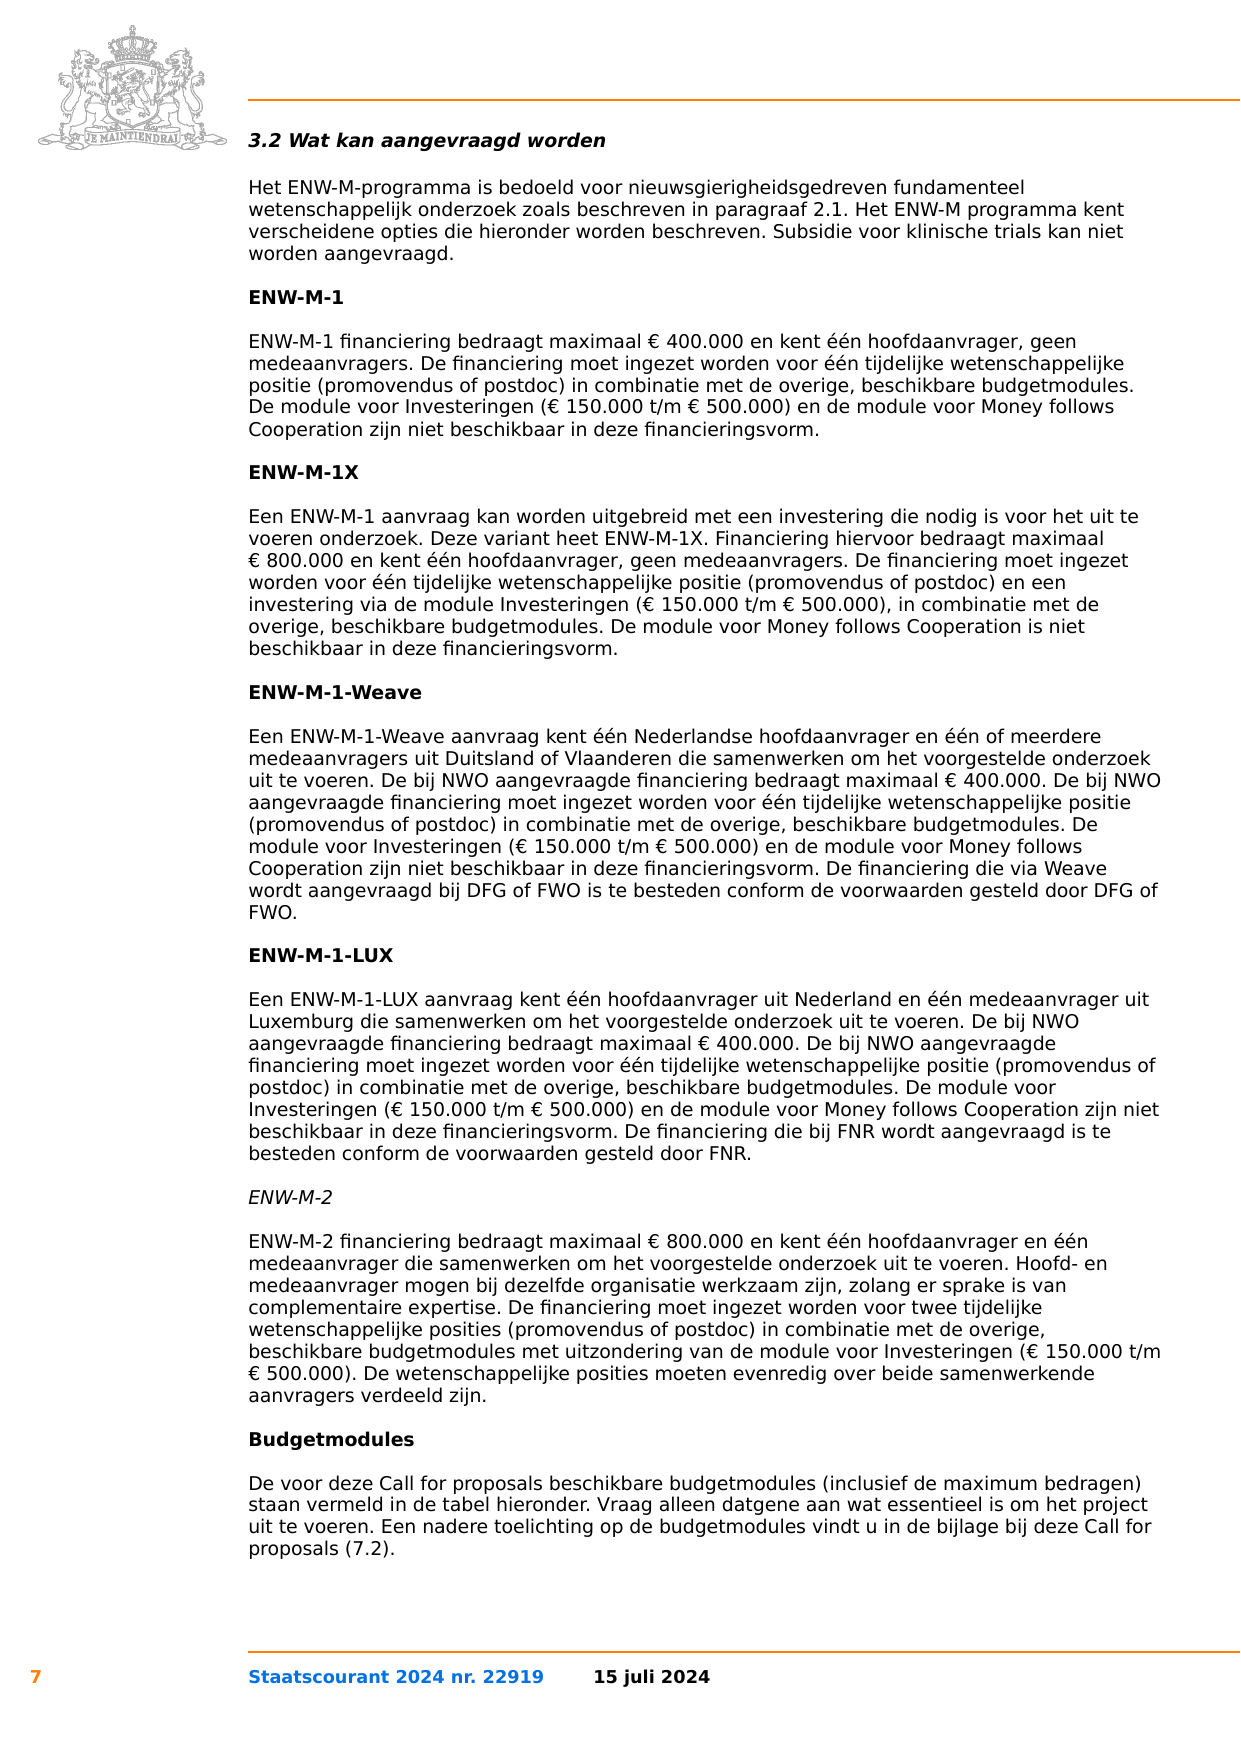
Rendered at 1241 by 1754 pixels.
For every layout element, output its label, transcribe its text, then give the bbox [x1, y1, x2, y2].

subtitle 3.2 Wat kan aangevraagd worden [248, 130, 1163, 152]
text Een ENW-M-1-LUX aanvraag kent één hoofdaanvrager uit Nederland en één medeaanvrager uit Luxemburg die samenwerken om het voorgestelde onderzoek uit te voeren. De bij NWO aangevraagde financiering bedraagt maximaal € 400.000. De bij NWO aangevraagde financiering moet ingezet worden voor één tijdelijke wetenschappelijke positie (promovendus of postdoc) in combinatie met de overige, beschikbare budgetmodules. De module voor Investeringen (€ 150.000 t/m € 500.000) en de module voor Money follows Cooperation zijn niet beschikbaar in deze financieringsvorm. De financiering die bij FNR wordt aangevraagd is te besteden conform de voorwaarden gesteld door FNR. [248, 989, 1163, 1165]
text De voor deze Call for proposals beschikbare budgetmodules (inclusief de maximum bedragen) staan vermeld in de tabel hieronder. Vraag alleen datgene aan wat essentieel is om het project uit te voeren. Een nadere toelichting op de budgetmodules vindt u in de bijlage bij deze Call for proposals (7.2). [248, 1472, 1163, 1560]
text Een ENW-M-1-Weave aanvraag kent één Nederlandse hoofdaanvrager en één of meerdere medeaanvragers uit Duitsland of Vlaanderen die samenwerken om het voorgestelde onderzoek uit te voeren. De bij NWO aangevraagde financiering bedraagt maximaal € 400.000. De bij NWO aangevraagde financiering moet ingezet worden voor één tijdelijke wetenschappelijke positie (promovendus of postdoc) in combinatie met de overige, beschikbare budgetmodules. De module voor Investeringen (€ 150.000 t/m € 500.000) en de module voor Money follows Cooperation zijn niet beschikbaar in deze financieringsvorm. De financiering die via Weave wordt aangevraagd bij DFG of FWO is te besteden conform de voorwaarden gesteld door DFG of FWO. [248, 726, 1163, 923]
text Een ENW-M-1 aanvraag kan worden uitgebreid met een investering die nodig is voor het uit te voeren onderzoek. Deze variant heet ENW-M-1X. Financiering hiervoor bedraagt maximaal € 800.000 en kent één hoofdaanvrager, geen medeaanvragers. De financiering moet ingezet worden voor één tijdelijke wetenschappelijke positie (promovendus of postdoc) en een investering via de module Investeringen (€ 150.000 t/m € 500.000), in combinatie met de overige, beschikbare budgetmodules. De module voor Money follows Cooperation is niet beschikbaar in deze financieringsvorm. [248, 506, 1163, 660]
picture [38, 25, 227, 150]
subtitle ENW-M-1X [248, 462, 1163, 484]
text ENW-M-2 financiering bedraagt maximaal € 800.000 en kent één hoofdaanvrager en één medeaanvrager die samenwerken om het voorgestelde onderzoek uit te voeren. Hoofd- en medeaanvrager mogen bij dezelfde organisatie werkzaam zijn, zolang er sprake is van complementaire expertise. De financiering moet ingezet worden voor twee tijdelijke wetenschappelijke posities (promovendus of postdoc) in combinatie met de overige, beschikbare budgetmodules met uitzondering van de module voor Investeringen (€ 150.000 t/m € 500.000). De wetenschappelijke posities moeten evenredig over beide samenwerkende aanvragers verdeeld zijn. [248, 1231, 1163, 1407]
subtitle ENW-M-1-LUX [248, 945, 1163, 967]
text Het ENW-M-programma is bedoeld voor nieuwsgierigheidsgedreven fundamenteel wetenschappelijk onderzoek zoals beschreven in paragraaf 2.1. Het ENW-M programma kent verscheidene opties die hieronder worden beschreven. Subsidie voor klinische trials kan niet worden aangevraagd. [248, 177, 1163, 265]
text ENW-M-1 financiering bedraagt maximaal € 400.000 en kent één hoofdaanvrager, geen medeaanvragers. De financiering moet ingezet worden voor één tijdelijke wetenschappelijke positie (promovendus of postdoc) in combinatie met de overige, beschikbare budgetmodules. De module voor Investeringen (€ 150.000 t/m € 500.000) en de module voor Money follows Cooperation zijn niet beschikbaar in deze financieringsvorm. [248, 331, 1163, 440]
subtitle ENW-M-2 [248, 1187, 1163, 1209]
subtitle Budgetmodules [248, 1428, 1163, 1451]
subtitle ENW-M-1 [248, 287, 1163, 309]
subtitle ENW-M-1-Weave [248, 682, 1163, 704]
